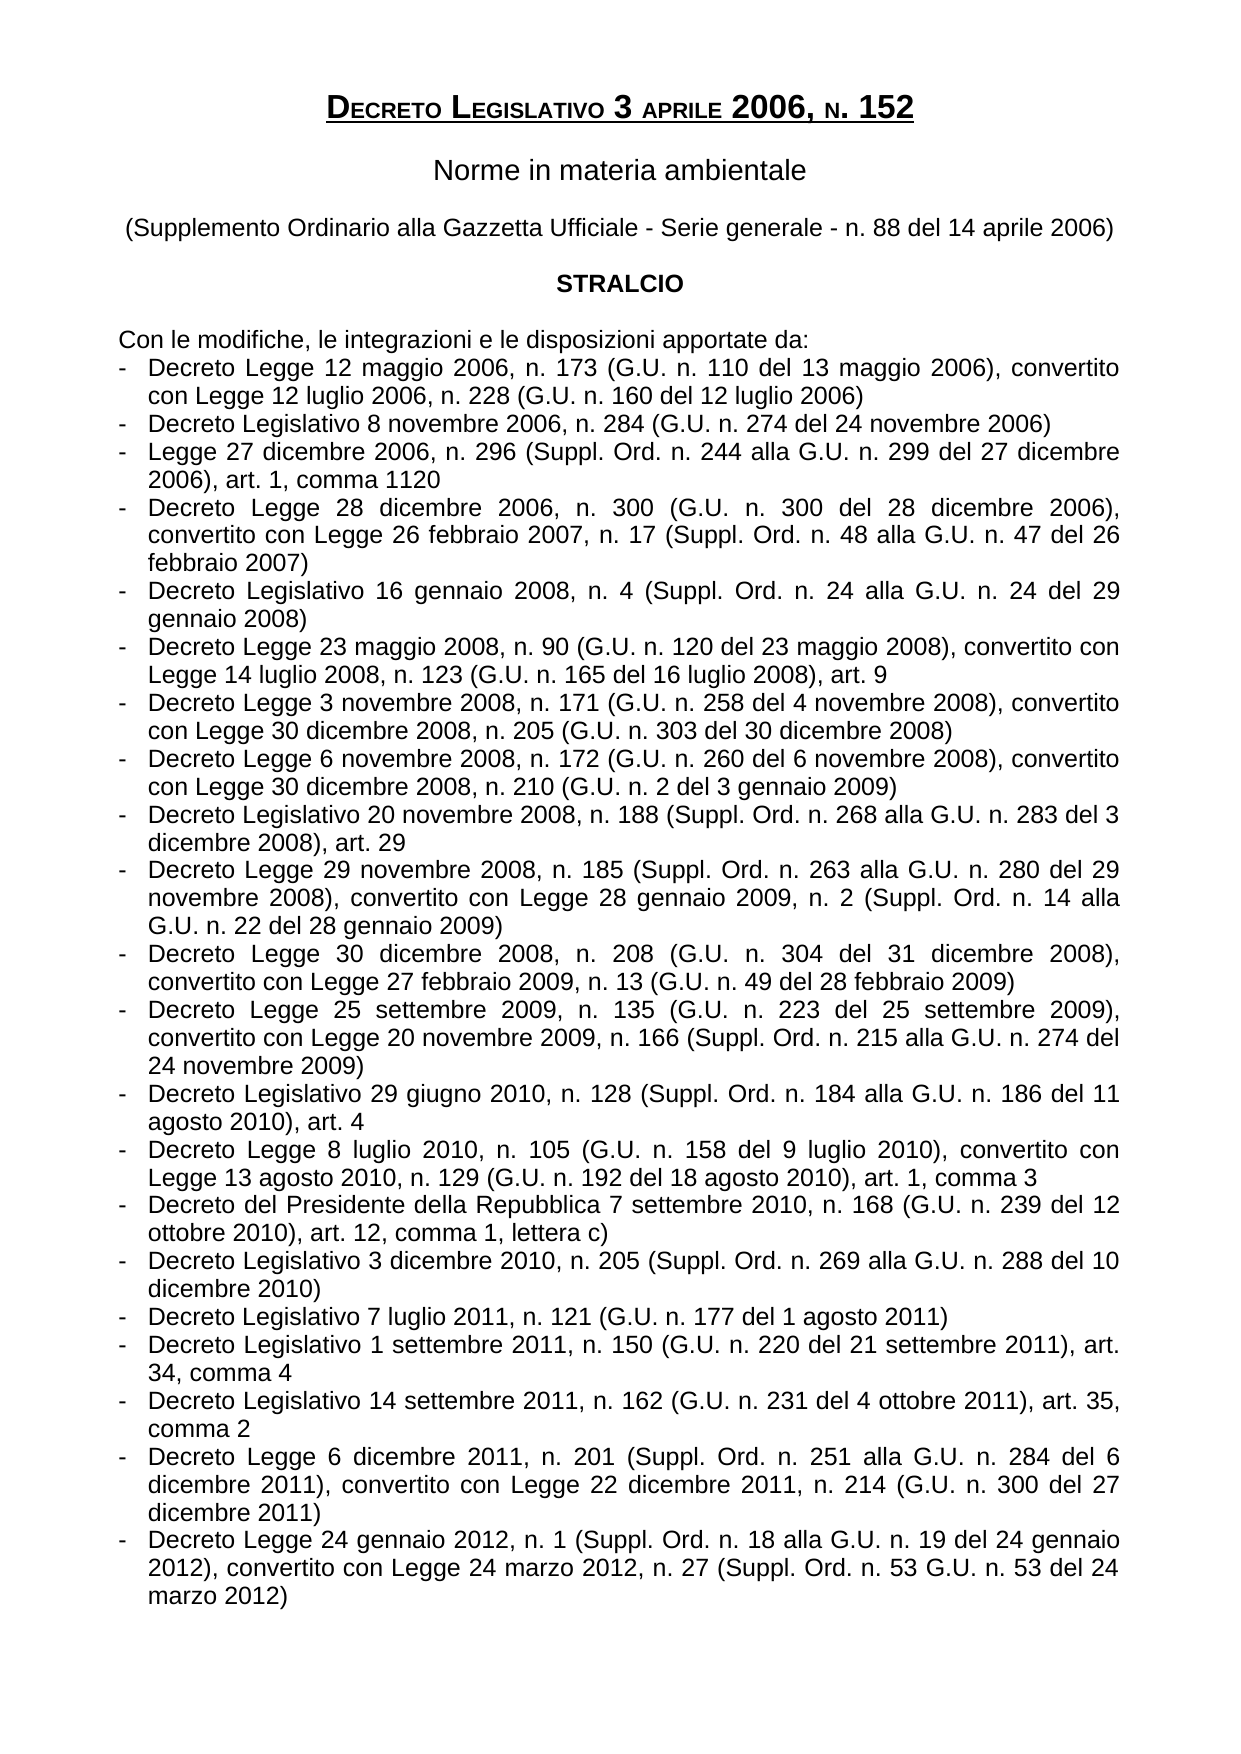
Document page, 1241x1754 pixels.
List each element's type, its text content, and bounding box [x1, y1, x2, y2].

text Con le modifiche, le integrazioni e le disposizioni apportate da: [118, 326, 1122, 354]
text - Decreto Legge 30 dicembre 2008, n. 208 (G.U. n. 304 del 31 dicembre 2008), convertito con Legge 27 febbraio 2009, n. 13 (G.U. n. 49 del 28 febbraio 2009) [118, 940, 1122, 996]
text - Decreto Legislativo 20 novembre 2008, n. 188 (Suppl. Ord. n. 268 alla G.U. n. 283 del 3 dicembre 2008), art. 29 [118, 801, 1122, 856]
text - Decreto Legge 3 novembre 2008, n. 171 (G.U. n. 258 del 4 novembre 2008), convertito con Legge 30 dicembre 2008, n. 205 (G.U. n. 303 del 30 dicembre 2008) [118, 689, 1122, 745]
text - Decreto Legge 23 maggio 2008, n. 90 (G.U. n. 120 del 23 maggio 2008), convertito con Legge 14 luglio 2008, n. 123 (G.U. n. 165 del 16 luglio 2008), art. 9 [118, 633, 1122, 689]
text (Supplemento Ordinario alla Gazzetta Ufficiale - Serie generale - n. 88 del 14 aprile 2006) [118, 214, 1122, 242]
text - Decreto Legge 8 luglio 2010, n. 105 (G.U. n. 158 del 9 luglio 2010), convertito con Legge 13 agosto 2010, n. 129 (G.U. n. 192 del 18 agosto 2010), art. 1, comma 3 [118, 1136, 1122, 1191]
text - Decreto Legge 12 maggio 2006, n. 173 (G.U. n. 110 del 13 maggio 2006), convertito con Legge 12 luglio 2006, n. 228 (G.U. n. 160 del 12 luglio 2006) [118, 354, 1122, 410]
text Norme in materia ambientale [118, 154, 1122, 186]
text - Decreto Legislativo 29 giugno 2010, n. 128 (Suppl. Ord. n. 184 alla G.U. n. 186 del 11 agosto 2010), art. 4 [118, 1080, 1122, 1136]
text STRALCIO [118, 270, 1122, 298]
text - Decreto Legislativo 7 luglio 2011, n. 121 (G.U. n. 177 del 1 agosto 2011) [118, 1303, 1122, 1331]
text - Decreto Legge 28 dicembre 2006, n. 300 (G.U. n. 300 del 28 dicembre 2006), convertito con Legge 26 febbraio 2007, n. 17 (Suppl. Ord. n. 48 alla G.U. n. 47 del 26 febbraio 2007) [118, 493, 1122, 577]
text - Decreto Legislativo 14 settembre 2011, n. 162 (G.U. n. 231 del 4 ottobre 2011), art. 35, comma 2 [118, 1387, 1122, 1443]
text - Decreto del Presidente della Repubblica 7 settembre 2010, n. 168 (G.U. n. 239 del 12 ottobre 2010), art. 12, comma 1, lettera c) [118, 1191, 1122, 1247]
text - Decreto Legislativo 8 novembre 2006, n. 284 (G.U. n. 274 del 24 novembre 2006) [118, 410, 1122, 438]
text - Legge 27 dicembre 2006, n. 296 (Suppl. Ord. n. 244 alla G.U. n. 299 del 27 dicembre 2006), art. 1, comma 1120 [118, 438, 1122, 493]
text Decreto Legislativo 3 aprile 2006, n. 152 [118, 88, 1122, 126]
text - Decreto Legislativo 3 dicembre 2010, n. 205 (Suppl. Ord. n. 269 alla G.U. n. 288 del 10 dicembre 2010) [118, 1247, 1122, 1303]
text - Decreto Legge 29 novembre 2008, n. 185 (Suppl. Ord. n. 263 alla G.U. n. 280 del 29 novembre 2008), convertito con Legge 28 gennaio 2009, n. 2 (Suppl. Ord. n. 14 alla G.U. n. 22 del 28 gennaio 2009) [118, 856, 1122, 940]
text - Decreto Legge 25 settembre 2009, n. 135 (G.U. n. 223 del 25 settembre 2009), convertito con Legge 20 novembre 2009, n. 166 (Suppl. Ord. n. 215 alla G.U. n. 274 del 24 novembre 2009) [118, 996, 1122, 1080]
text - Decreto Legge 6 novembre 2008, n. 172 (G.U. n. 260 del 6 novembre 2008), convertito con Legge 30 dicembre 2008, n. 210 (G.U. n. 2 del 3 gennaio 2009) [118, 745, 1122, 801]
text - Decreto Legislativo 1 settembre 2011, n. 150 (G.U. n. 220 del 21 settembre 2011), art. 34, comma 4 [118, 1331, 1122, 1387]
text - Decreto Legge 6 dicembre 2011, n. 201 (Suppl. Ord. n. 251 alla G.U. n. 284 del 6 dicembre 2011), convertito con Legge 22 dicembre 2011, n. 214 (G.U. n. 300 del 27 dicembre 2011) [118, 1443, 1122, 1526]
text - Decreto Legislativo 16 gennaio 2008, n. 4 (Suppl. Ord. n. 24 alla G.U. n. 24 del 29 gennaio 2008) [118, 577, 1122, 633]
text - Decreto Legge 24 gennaio 2012, n. 1 (Suppl. Ord. n. 18 alla G.U. n. 19 del 24 gennaio 2012), convertito con Legge 24 marzo 2012, n. 27 (Suppl. Ord. n. 53 G.U. n. 53 del 24 marzo 2012) [118, 1526, 1122, 1610]
